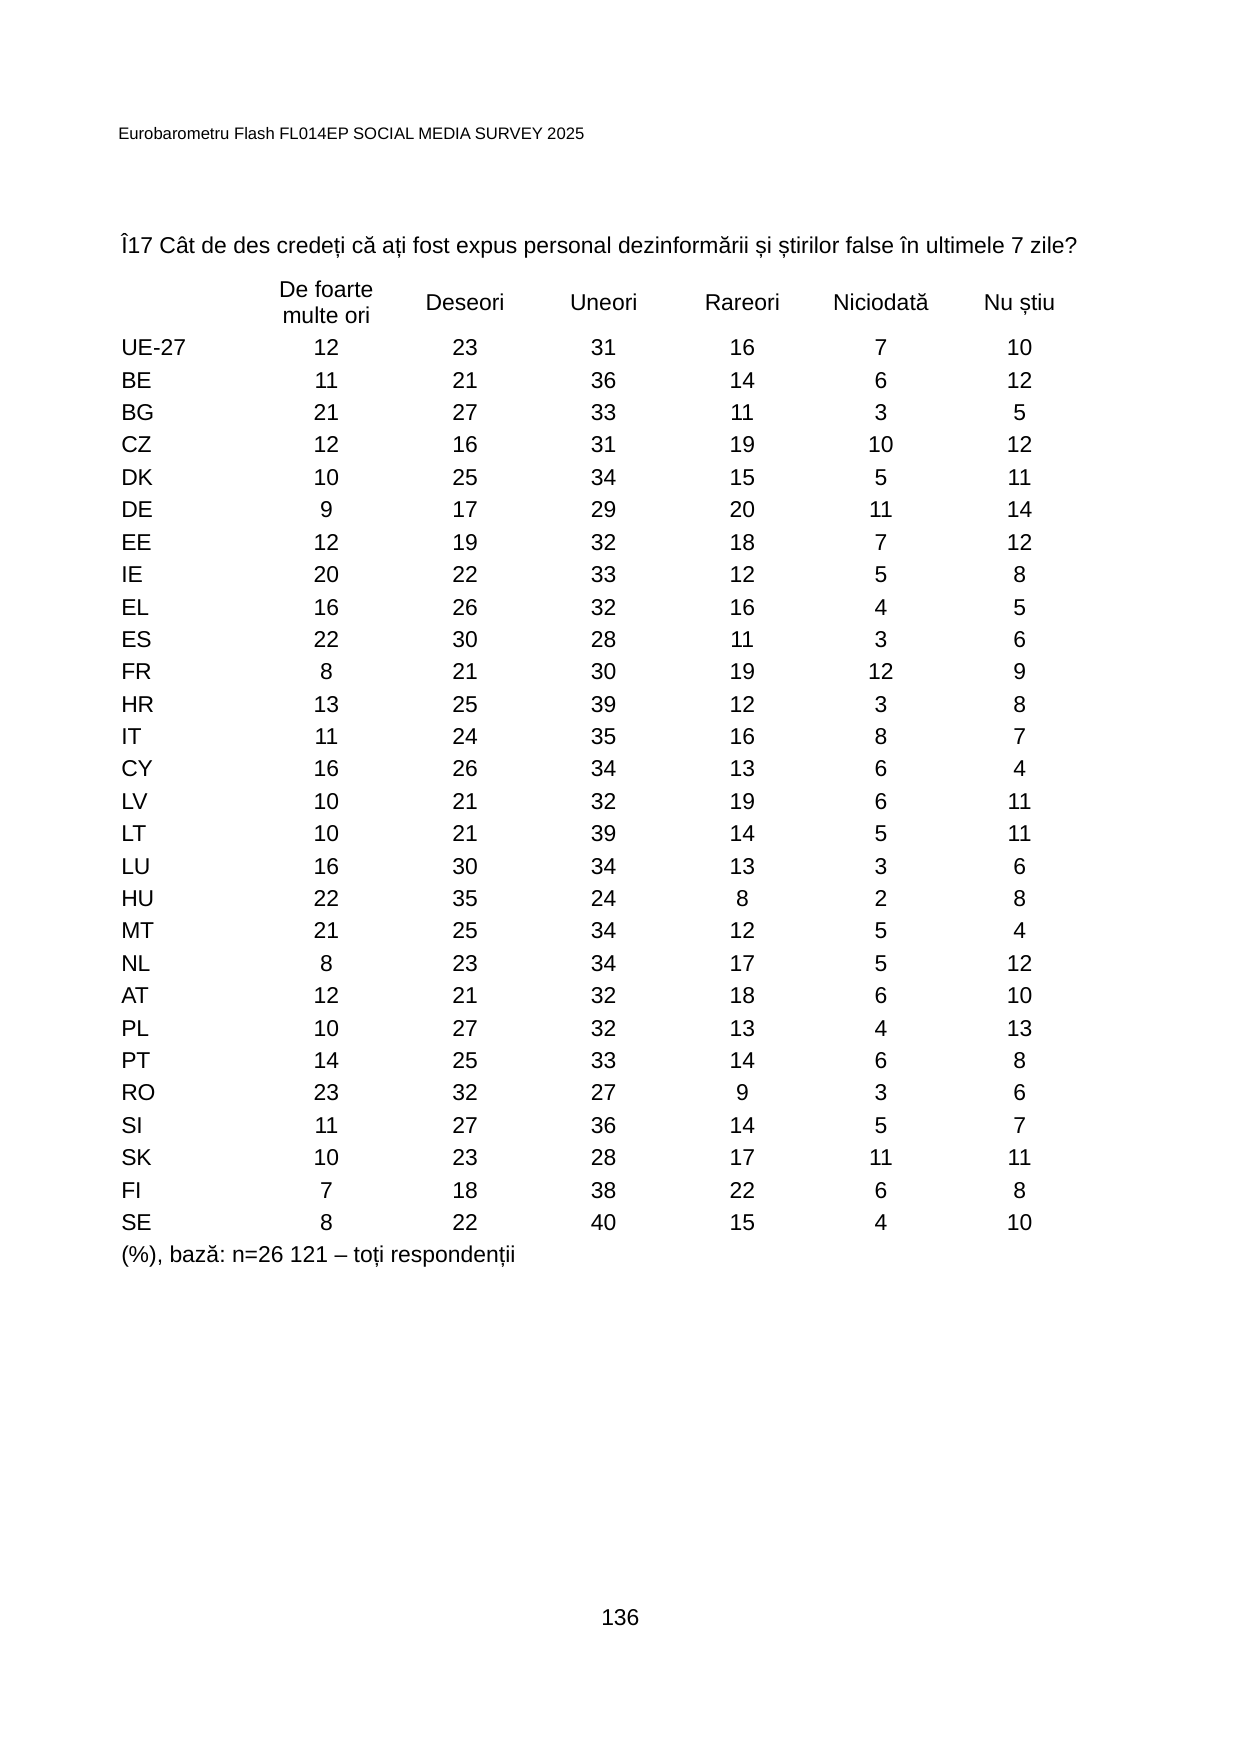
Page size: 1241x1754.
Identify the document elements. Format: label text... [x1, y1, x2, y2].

table_cell 10 [811, 429, 950, 461]
table_cell 21 [395, 655, 534, 688]
table_cell AT [118, 979, 257, 1012]
table_cell 11 [950, 461, 1089, 493]
table_cell 8 [950, 558, 1089, 590]
table_cell LT [118, 817, 257, 849]
table_cell IT [118, 720, 257, 752]
table_cell 14 [673, 364, 811, 396]
table_cell 16 [395, 429, 534, 461]
table_cell 4 [811, 1012, 950, 1044]
table_cell 39 [534, 817, 673, 849]
table_header Î17 Cât de des credeți că ați fost expus personal dezinformării și știrilor false în ultimele 7 zile? [118, 217, 1089, 273]
table_cell 8 [257, 947, 395, 979]
table_cell 30 [395, 623, 534, 655]
table_cell 5 [811, 914, 950, 947]
table_cell MT [118, 914, 257, 947]
table_cell 12 [950, 364, 1089, 396]
table_cell 6 [950, 850, 1089, 882]
table_cell 6 [811, 1174, 950, 1206]
table_cell 8 [950, 882, 1089, 914]
table_cell NL [118, 947, 257, 979]
table_cell 21 [395, 817, 534, 849]
table_cell PL [118, 1012, 257, 1044]
table_cell 18 [673, 979, 811, 1012]
table_cell 8 [950, 1044, 1089, 1076]
table_cell 29 [534, 493, 673, 526]
table_cell De foarte multe ori [257, 273, 395, 331]
table_cell 30 [395, 850, 534, 882]
table_cell 19 [673, 655, 811, 688]
table_cell 11 [950, 817, 1089, 849]
table_cell 10 [257, 1012, 395, 1044]
table_cell 6 [811, 753, 950, 785]
table_cell 17 [395, 493, 534, 526]
table_cell 3 [811, 688, 950, 720]
table_cell 9 [673, 1076, 811, 1109]
table_cell 32 [534, 785, 673, 817]
table_cell CZ [118, 429, 257, 461]
table_cell 6 [950, 623, 1089, 655]
table_cell 23 [395, 331, 534, 364]
table_cell 13 [673, 753, 811, 785]
table_cell 3 [811, 396, 950, 428]
table_cell 18 [395, 1174, 534, 1206]
table_cell 22 [673, 1174, 811, 1206]
table_cell 12 [257, 331, 395, 364]
table_cell 21 [257, 396, 395, 428]
table_cell 21 [395, 785, 534, 817]
table_cell 20 [257, 558, 395, 590]
table_cell FI [118, 1174, 257, 1206]
table_cell 12 [673, 558, 811, 590]
table_cell 5 [811, 817, 950, 849]
table_cell 12 [950, 526, 1089, 558]
table_cell 11 [811, 493, 950, 526]
table_cell 15 [673, 1206, 811, 1238]
table_cell 7 [950, 720, 1089, 752]
table_cell 28 [534, 623, 673, 655]
table_cell FR [118, 655, 257, 688]
table_cell 11 [673, 623, 811, 655]
table_cell 12 [257, 979, 395, 1012]
table_cell Deseori [395, 273, 534, 331]
table_cell 8 [673, 882, 811, 914]
table_cell 11 [950, 785, 1089, 817]
table_cell 22 [257, 882, 395, 914]
table_cell 31 [534, 429, 673, 461]
table_cell 32 [395, 1076, 534, 1109]
table_cell 5 [811, 461, 950, 493]
table_cell 8 [257, 655, 395, 688]
table_cell LU [118, 850, 257, 882]
table_cell [118, 273, 257, 331]
table_cell 18 [673, 526, 811, 558]
table_cell PT [118, 1044, 257, 1076]
table_cell 19 [673, 785, 811, 817]
table_cell 23 [395, 947, 534, 979]
table_cell Rareori [673, 273, 811, 331]
table_cell 12 [673, 914, 811, 947]
table_cell 34 [534, 753, 673, 785]
table_cell 25 [395, 1044, 534, 1076]
table_cell 10 [257, 785, 395, 817]
table_cell 16 [257, 590, 395, 623]
table_cell 12 [950, 947, 1089, 979]
table_cell 17 [673, 947, 811, 979]
table_cell 6 [811, 364, 950, 396]
table_cell 34 [534, 850, 673, 882]
table_cell DK [118, 461, 257, 493]
table_cell 4 [950, 753, 1089, 785]
table_cell 27 [395, 396, 534, 428]
table_cell 15 [673, 461, 811, 493]
table_cell 6 [950, 1076, 1089, 1109]
table_cell 34 [534, 461, 673, 493]
table_cell BG [118, 396, 257, 428]
table_cell 20 [673, 493, 811, 526]
table_cell 7 [811, 331, 950, 364]
table_cell CY [118, 753, 257, 785]
table_cell 23 [395, 1141, 534, 1173]
table_cell 14 [950, 493, 1089, 526]
table_cell 3 [811, 1076, 950, 1109]
table_cell 22 [395, 558, 534, 590]
table_cell RO [118, 1076, 257, 1109]
table_cell 11 [673, 396, 811, 428]
table_cell 16 [673, 590, 811, 623]
table_cell 4 [950, 914, 1089, 947]
table_cell 17 [673, 1141, 811, 1173]
table_cell 10 [950, 331, 1089, 364]
table_cell 8 [950, 1174, 1089, 1206]
table_cell 11 [257, 720, 395, 752]
table_cell 3 [811, 850, 950, 882]
table_cell 9 [950, 655, 1089, 688]
table_cell 28 [534, 1141, 673, 1173]
table_cell 22 [395, 1206, 534, 1238]
table_cell HU [118, 882, 257, 914]
table_cell 10 [257, 817, 395, 849]
table_cell 7 [811, 526, 950, 558]
table_cell Uneori [534, 273, 673, 331]
table_cell 33 [534, 1044, 673, 1076]
table_cell 12 [257, 526, 395, 558]
table_cell 6 [811, 1044, 950, 1076]
table_cell 6 [811, 979, 950, 1012]
table_cell LV [118, 785, 257, 817]
table_cell 12 [257, 429, 395, 461]
table_cell 36 [534, 364, 673, 396]
table_cell 13 [950, 1012, 1089, 1044]
table_cell 26 [395, 590, 534, 623]
table_cell IE [118, 558, 257, 590]
table_cell 32 [534, 1012, 673, 1044]
table_cell 5 [811, 558, 950, 590]
table_cell 5 [950, 396, 1089, 428]
table_cell 32 [534, 979, 673, 1012]
table_cell 12 [950, 429, 1089, 461]
table_cell 12 [811, 655, 950, 688]
table_cell 10 [950, 979, 1089, 1012]
table_cell 12 [673, 688, 811, 720]
table_cell 35 [395, 882, 534, 914]
table_cell 4 [811, 1206, 950, 1238]
table_cell 5 [811, 1109, 950, 1141]
table_cell 25 [395, 688, 534, 720]
table_cell (%), bază: n=26 121 – toți respondenții [118, 1238, 1089, 1271]
table_cell 19 [395, 526, 534, 558]
table_cell 24 [534, 882, 673, 914]
table_cell 21 [395, 979, 534, 1012]
table_cell 25 [395, 461, 534, 493]
table_cell 38 [534, 1174, 673, 1206]
table_cell 11 [257, 1109, 395, 1141]
table_cell 4 [811, 590, 950, 623]
table_cell 10 [257, 461, 395, 493]
table_cell 16 [673, 331, 811, 364]
table_cell 16 [257, 850, 395, 882]
table_cell 32 [534, 526, 673, 558]
table_cell 27 [395, 1012, 534, 1044]
table_cell BE [118, 364, 257, 396]
table_cell 5 [950, 590, 1089, 623]
table_cell SE [118, 1206, 257, 1238]
table_cell 34 [534, 914, 673, 947]
table_cell ES [118, 623, 257, 655]
table_cell DE [118, 493, 257, 526]
table_cell 13 [673, 1012, 811, 1044]
table_cell 14 [673, 1109, 811, 1141]
table_cell 7 [950, 1109, 1089, 1141]
table_cell 11 [257, 364, 395, 396]
table_cell 33 [534, 396, 673, 428]
table_cell 31 [534, 331, 673, 364]
table_cell 33 [534, 558, 673, 590]
table_cell 10 [950, 1206, 1089, 1238]
table_cell 35 [534, 720, 673, 752]
table_cell 16 [673, 720, 811, 752]
table_cell 10 [257, 1141, 395, 1173]
table_cell 8 [257, 1206, 395, 1238]
table_cell 7 [257, 1174, 395, 1206]
table_cell EL [118, 590, 257, 623]
table_cell 6 [811, 785, 950, 817]
table_cell 19 [673, 429, 811, 461]
table_cell 39 [534, 688, 673, 720]
table_cell 32 [534, 590, 673, 623]
table_cell 5 [811, 947, 950, 979]
table_cell SK [118, 1141, 257, 1173]
table_cell 21 [395, 364, 534, 396]
table_cell HR [118, 688, 257, 720]
table_cell 24 [395, 720, 534, 752]
table_cell 9 [257, 493, 395, 526]
table_cell 21 [257, 914, 395, 947]
table_cell 11 [811, 1141, 950, 1173]
table_cell 14 [257, 1044, 395, 1076]
table_cell 34 [534, 947, 673, 979]
table_cell 14 [673, 817, 811, 849]
table_cell 25 [395, 914, 534, 947]
table_cell 16 [257, 753, 395, 785]
table_cell 27 [395, 1109, 534, 1141]
table_cell 8 [811, 720, 950, 752]
table_cell 22 [257, 623, 395, 655]
table_cell EE [118, 526, 257, 558]
table_cell 30 [534, 655, 673, 688]
table_cell 13 [673, 850, 811, 882]
table_cell 2 [811, 882, 950, 914]
table_cell 40 [534, 1206, 673, 1238]
table_cell 3 [811, 623, 950, 655]
table_cell 26 [395, 753, 534, 785]
table_cell 8 [950, 688, 1089, 720]
table_cell Niciodată [811, 273, 950, 331]
table_cell 36 [534, 1109, 673, 1141]
table_cell Nu știu [950, 273, 1089, 331]
table_cell 11 [950, 1141, 1089, 1173]
table_cell 13 [257, 688, 395, 720]
table_cell 27 [534, 1076, 673, 1109]
table_cell SI [118, 1109, 257, 1141]
table_cell 23 [257, 1076, 395, 1109]
table_cell UE-27 [118, 331, 257, 364]
table_cell 14 [673, 1044, 811, 1076]
